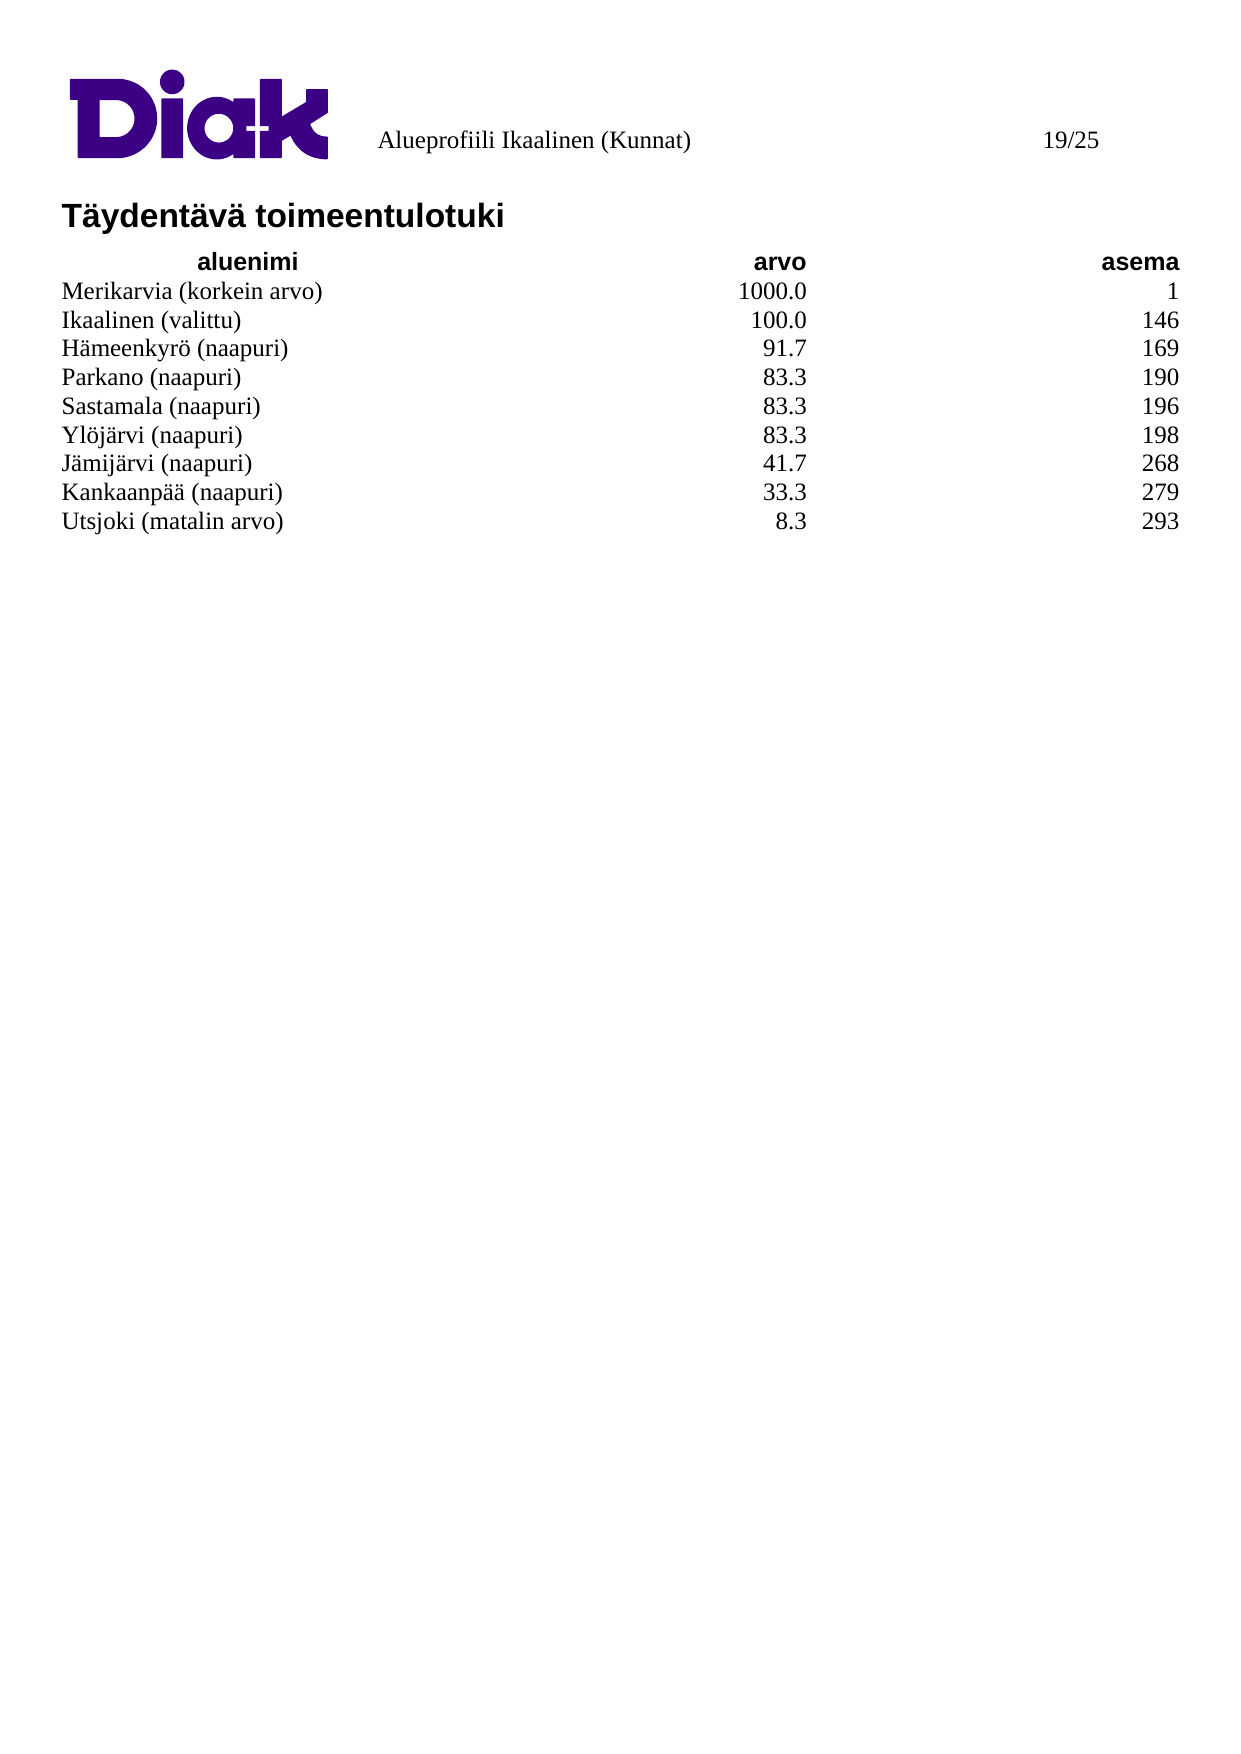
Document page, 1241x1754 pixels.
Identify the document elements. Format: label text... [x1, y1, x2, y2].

table_cell 83.3 [434, 420, 806, 448]
table_cell Sastamala (naapuri) [61, 391, 434, 420]
table_cell Ikaalinen (valittu) [61, 305, 434, 333]
table_cell 146 [806, 305, 1179, 333]
table_cell 83.3 [434, 391, 806, 420]
table_cell 91.7 [434, 334, 806, 362]
table_cell 33.3 [434, 477, 806, 506]
table_cell 1 [806, 276, 1179, 305]
table_cell Parkano (naapuri) [61, 362, 434, 391]
table_cell 279 [806, 477, 1179, 506]
table_header asema [806, 247, 1179, 276]
table_header aluenimi [61, 247, 434, 276]
table_cell Ylöjärvi (naapuri) [61, 420, 434, 448]
table_cell 198 [806, 420, 1179, 448]
subtitle Täydentävä toimeentulotuki [61, 196, 1179, 235]
table_cell 293 [806, 506, 1179, 535]
table_cell 83.3 [434, 362, 806, 391]
table_header arvo [434, 247, 806, 276]
table_cell 196 [806, 391, 1179, 420]
table_cell Hämeenkyrö (naapuri) [61, 334, 434, 362]
table_cell Jämijärvi (naapuri) [61, 449, 434, 477]
table_cell Utsjoki (matalin arvo) [61, 506, 434, 535]
table_cell 169 [806, 334, 1179, 362]
table_cell 190 [806, 362, 1179, 391]
table_cell Merikarvia (korkein arvo) [61, 276, 434, 305]
table_cell 8.3 [434, 506, 806, 535]
table_cell Kankaanpää (naapuri) [61, 477, 434, 506]
table_cell 268 [806, 449, 1179, 477]
table_cell 100.0 [434, 305, 806, 333]
table_cell 41.7 [434, 449, 806, 477]
table_cell 1000.0 [434, 276, 806, 305]
